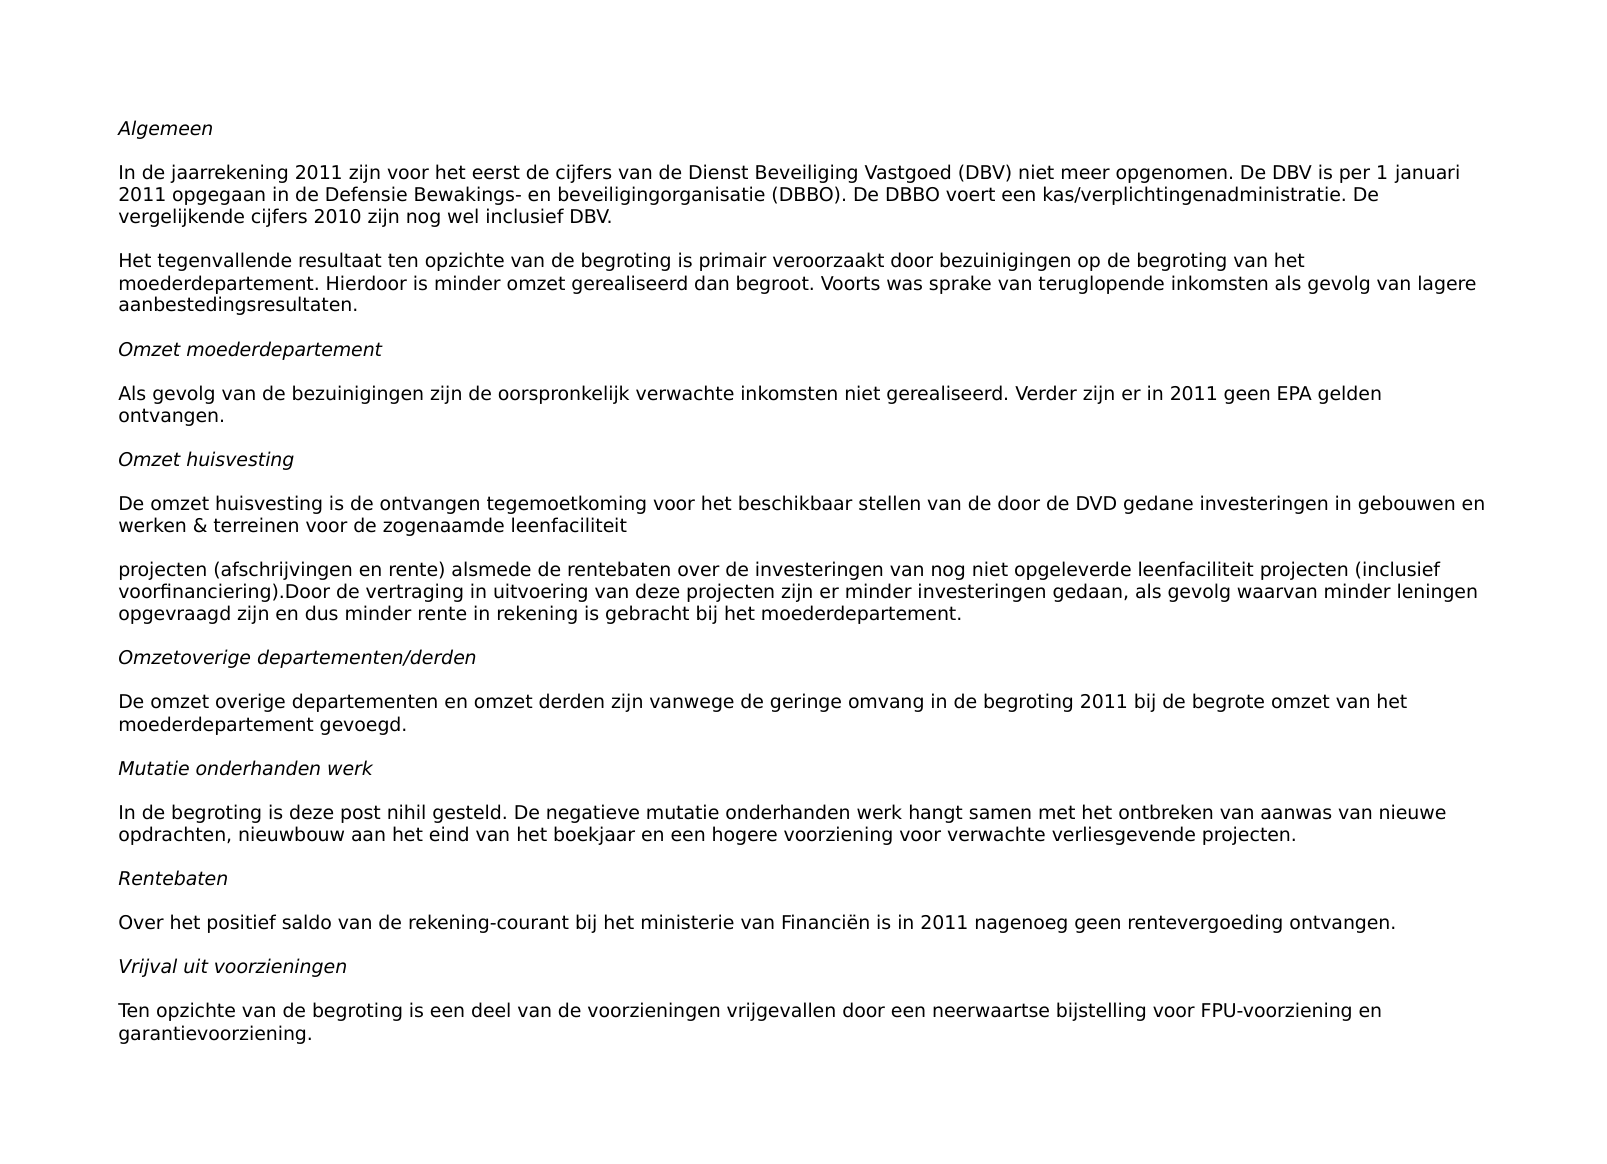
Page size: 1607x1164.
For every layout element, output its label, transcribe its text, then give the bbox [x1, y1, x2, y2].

subtitle Omzet moederdepartement [118, 338, 1488, 361]
text De omzet huisvesting is de ontvangen tegemoetkoming voor het beschikbaar stellen van de door de DVD gedane investeringen in gebouwen en werken & terreinen voor de zogenaamde leenfaciliteit [118, 493, 1488, 537]
text In de begroting is deze post nihil gesteld. De negatieve mutatie onderhanden werk hangt samen met het ontbreken van aanwas van nieuwe opdrachten, nieuwbouw aan het eind van het boekjaar en een hogere voorziening voor verwachte verliesgevende projecten. [118, 802, 1488, 846]
text De omzet overige departementen en omzet derden zijn vanwege de geringe omvang in de begroting 2011 bij de begrote omzet van het moederdepartement gevoegd. [118, 691, 1488, 735]
subtitle Vrijval uit voorzieningen [118, 956, 1488, 978]
text projecten (afschrijvingen en rente) alsmede de rentebaten over de investeringen van nog niet opgeleverde leenfaciliteit projecten (inclusief voorfinanciering).Door de vertraging in uitvoering van deze projecten zijn er minder investeringen gedaan, als gevolg waarvan minder leningen opgevraagd zijn en dus minder rente in rekening is gebracht bij het moederdepartement. [118, 559, 1488, 625]
text Ten opzichte van de begroting is een deel van de voorzieningen vrijgevallen door een neerwaartse bijstelling voor FPU-voorziening en garantievoorziening. [118, 1000, 1488, 1044]
subtitle Mutatie onderhanden werk [118, 758, 1488, 779]
text In de jaarrekening 2011 zijn voor het eerst de cijfers van de Dienst Beveiliging Vastgoed (DBV) niet meer opgenomen. De DBV is per 1 januari 2011 opgegaan in de Defensie Bewakings- en beveiligingorganisatie (DBBO). De DBBO voert een kas/verplichtingenadministratie. De vergelijkende cijfers 2010 zijn nog wel inclusief DBV. [118, 162, 1488, 228]
text Als gevolg van de bezuinigingen zijn de oorspronkelijk verwachte inkomsten niet gerealiseerd. Verder zijn er in 2011 geen EPA gelden ontvangen. [118, 383, 1488, 427]
text Over het positief saldo van de rekening-courant bij het ministerie van Financiën is in 2011 nagenoeg geen rentevergoeding ontvangen. [118, 912, 1488, 934]
text Het tegenvallende resultaat ten opzichte van de begroting is primair veroorzaakt door bezuinigingen op de begroting van het moederdepartement. Hierdoor is minder omzet gerealiseerd dan begroot. Voorts was sprake van teruglopende inkomsten als gevolg van lagere aanbestedingsresultaten. [118, 250, 1488, 316]
subtitle Omzetoverige departementen/derden [118, 647, 1488, 669]
subtitle Omzet huisvesting [118, 449, 1488, 471]
subtitle Rentebaten [118, 868, 1488, 890]
subtitle Algemeen [118, 118, 1488, 140]
